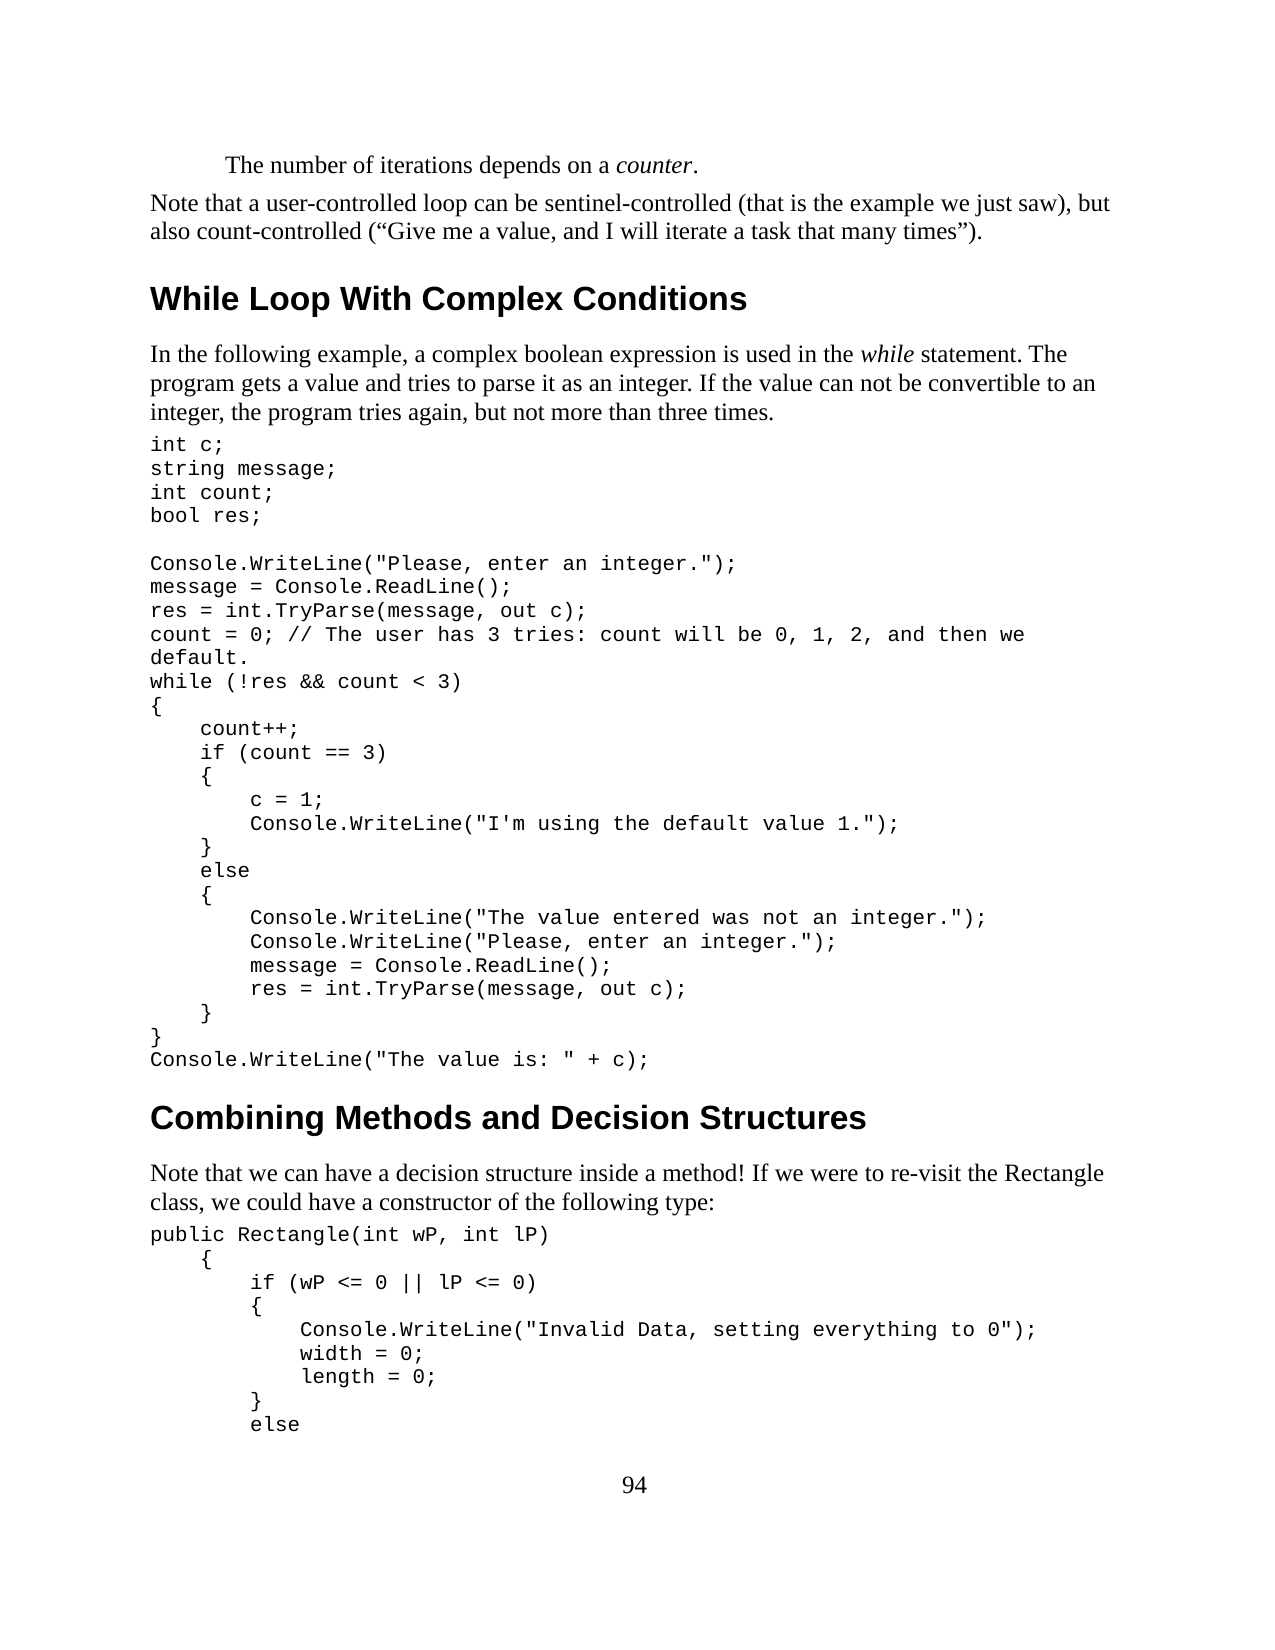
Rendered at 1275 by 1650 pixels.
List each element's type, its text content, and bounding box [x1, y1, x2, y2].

text { [150, 1295, 1125, 1319]
text { [150, 766, 1125, 789]
text } [150, 836, 1125, 860]
text Console.WriteLine("Invalid Data, setting everything to 0"); [150, 1319, 1125, 1343]
text res = int.TryParse(message, out c); [150, 978, 1125, 1002]
text count++; [150, 718, 1125, 742]
text { [150, 694, 1125, 718]
text message = Console.ReadLine(); [150, 576, 1125, 600]
text Console.WriteLine("Please, enter an integer."); [150, 553, 1125, 576]
text int count; [150, 482, 1125, 505]
text if (wP <= 0 || lP <= 0) [150, 1272, 1125, 1295]
text Note that we can have a decision structure inside a method! If we were to re-visit the Rectangle class, we could have a constructor of the following type: [150, 1158, 1125, 1216]
text res = int.TryParse(message, out c); [150, 600, 1125, 624]
text { [150, 884, 1125, 907]
text if (count == 3) [150, 742, 1125, 766]
text Note that a user-controlled loop can be sentinel-controlled (that is the example we just saw), but also count-controlled (“Give me a value, and I will iterate a task that many times”). [150, 188, 1125, 245]
text Console.WriteLine("Please, enter an integer."); [150, 931, 1125, 955]
text bool res; [150, 505, 1125, 529]
text } [150, 1026, 1125, 1049]
text while (!res && count < 3) [150, 671, 1125, 694]
text The number of iterations depends on a counter. [225, 150, 1125, 179]
text } [150, 1002, 1125, 1026]
text } [150, 1390, 1125, 1414]
text { [150, 1248, 1125, 1272]
subtitle While Loop With Complex Conditions [150, 279, 1125, 318]
text count = 0; // The user has 3 tries: count will be 0, 1, 2, and then we default. [150, 624, 1125, 671]
subtitle Combining Methods and Decision Structures [150, 1098, 1125, 1137]
text Console.WriteLine("The value entered was not an integer."); [150, 907, 1125, 931]
text else [150, 1414, 1125, 1437]
text c = 1; [150, 789, 1125, 813]
text message = Console.ReadLine(); [150, 955, 1125, 978]
text width = 0; [150, 1343, 1125, 1366]
text public Rectangle(int wP, int lP) [150, 1224, 1125, 1248]
text Console.WriteLine("The value is: " + c); [150, 1049, 1125, 1073]
text else [150, 860, 1125, 884]
text int c; [150, 434, 1125, 458]
text string message; [150, 458, 1125, 482]
text In the following example, a complex boolean expression is used in the while statement. The program gets a value and tries to parse it as an integer. If the value can not be convertible to an integer, the program tries again, but not more than three times. [150, 339, 1125, 426]
text length = 0; [150, 1366, 1125, 1390]
text Console.WriteLine("I'm using the default value 1."); [150, 813, 1125, 836]
